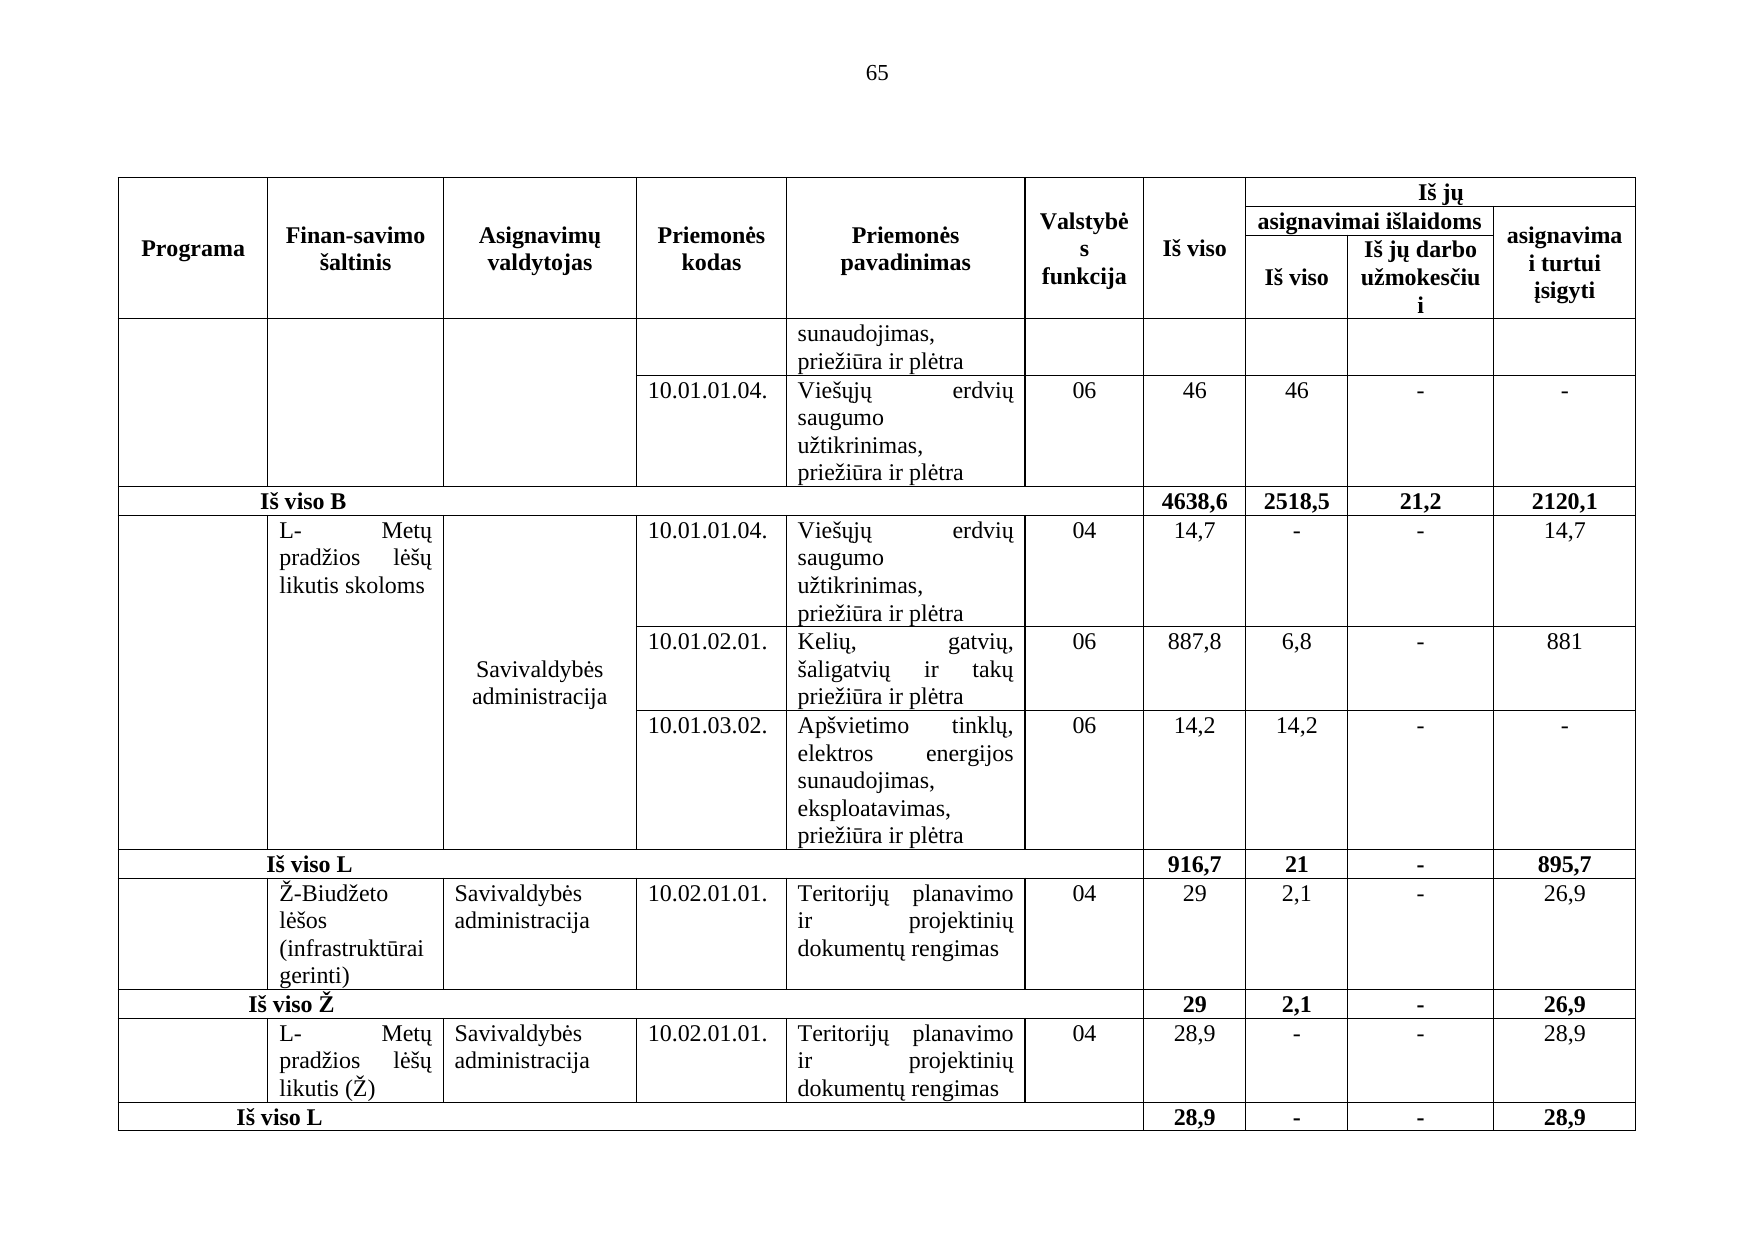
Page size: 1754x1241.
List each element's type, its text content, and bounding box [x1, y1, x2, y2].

table_cell 06 [1026, 376, 1143, 486]
table_cell Iš viso L [119, 1103, 1143, 1130]
table_cell [637, 319, 786, 374]
table_cell 2518,5 [1246, 487, 1347, 515]
table_cell 26,9 [1494, 990, 1635, 1018]
table_cell Savivaldybės administracija [444, 1019, 636, 1102]
table_cell [119, 879, 267, 989]
table_cell - [1348, 1019, 1493, 1102]
table_cell - [1348, 1103, 1493, 1130]
table_cell Apšvietimo tinklų, elektros energijos sunaudojimas, eksploatavimas, priežiūra ir plėtra [787, 711, 1024, 849]
table_cell Savivaldybės administracija [444, 879, 636, 989]
table_cell [119, 516, 267, 849]
table_cell - [1246, 1019, 1347, 1102]
table_cell 10.02.01.01. [637, 1019, 786, 1102]
table_cell [119, 319, 267, 486]
table_cell 06 [1026, 627, 1143, 710]
table_cell 04 [1026, 516, 1143, 626]
table_cell Iš viso B [119, 487, 1143, 515]
table_cell Viešųjų erdvių saugumo užtikrinimas, priežiūra ir plėtra [787, 516, 1024, 626]
table_cell 06 [1026, 711, 1143, 849]
table_cell 887,8 [1144, 627, 1245, 710]
table_cell 46 [1246, 376, 1347, 486]
table_cell - [1348, 319, 1493, 374]
table_cell sunaudojimas, priežiūra ir plėtra [787, 319, 1024, 374]
table_cell 21 [1246, 850, 1347, 878]
table_cell 14,2 [1144, 711, 1245, 849]
table_cell Teritorijų planavimo ir projektinių dokumentų rengimas [787, 879, 1024, 989]
table_cell 2,1 [1246, 990, 1347, 1018]
table_cell 10.01.02.01. [637, 627, 786, 710]
table_cell 04 [1026, 1019, 1143, 1102]
table_cell 28,9 [1144, 1019, 1245, 1102]
table_cell [1246, 319, 1347, 374]
table_header Iš viso [1144, 178, 1245, 318]
table_header Iš jų [1246, 178, 1635, 206]
table_header Asignavimų valdytojas [444, 178, 636, 318]
table_cell 14,2 [1246, 711, 1347, 849]
table_cell 10.02.01.01. [637, 879, 786, 989]
table_cell Savivaldybės administracija [444, 516, 636, 849]
table_cell asignavimai turtui įsigyti [1494, 207, 1635, 318]
table_cell 10.01.03.02. [637, 711, 786, 849]
table_header Priemonės kodas [637, 178, 786, 318]
table_header Priemonės pavadinimas [787, 178, 1024, 318]
table_cell 4638,6 [1144, 487, 1245, 515]
table_cell 28,9 [1494, 1019, 1635, 1102]
table_header Finan-savimo šaltinis [268, 178, 443, 318]
table_cell 28,9 [1494, 1103, 1635, 1130]
table_cell [268, 319, 443, 486]
table_cell 6,8 [1246, 627, 1347, 710]
table_cell Iš viso [1246, 236, 1347, 318]
table_cell - [1494, 376, 1635, 486]
table_cell 881 [1494, 627, 1635, 710]
table_cell 2120,1 [1494, 487, 1635, 515]
table_cell 10.01.01.04. [637, 376, 786, 486]
table_cell - [1348, 516, 1493, 626]
table_cell 04 [1026, 879, 1143, 989]
table_cell 14,7 [1144, 516, 1245, 626]
table_cell - [1348, 627, 1493, 710]
table_cell 29 [1144, 990, 1245, 1018]
table_cell 10.01.01.04. [637, 516, 786, 626]
table_cell Viešųjų erdvių saugumo užtikrinimas, priežiūra ir plėtra [787, 376, 1024, 486]
table_header Programa [119, 178, 267, 318]
table_cell 14,7 [1494, 516, 1635, 626]
table_cell 28,9 [1144, 1103, 1245, 1130]
table_cell Kelių, gatvių, šaligatvių ir takų priežiūra ir plėtra [787, 627, 1024, 710]
table_cell Ž-Biudžeto lėšos (infrastruktūrai gerinti) [268, 879, 443, 989]
table_cell - [1348, 990, 1493, 1018]
table_cell L- Metų pradžios lėšų likutis skoloms [268, 516, 443, 849]
table_cell - [1246, 516, 1347, 626]
table_cell asignavimai išlaidoms [1246, 207, 1493, 234]
table_cell Iš viso L [119, 850, 1143, 878]
table_cell 29 [1144, 879, 1245, 989]
table_cell - [1246, 1103, 1347, 1130]
table_cell Iš jų darbo užmokesčiui [1348, 236, 1493, 318]
table_cell 895,7 [1494, 850, 1635, 878]
table_cell L- Metų pradžios lėšų likutis (Ž) [268, 1019, 443, 1102]
table_cell - [1348, 711, 1493, 849]
table_cell Teritorijų planavimo ir projektinių dokumentų rengimas [787, 1019, 1024, 1102]
table_cell 916,7 [1144, 850, 1245, 878]
table_cell 2,1 [1246, 879, 1347, 989]
table_cell - [1494, 319, 1635, 374]
table_cell [1026, 319, 1143, 374]
table_cell 46 [1144, 376, 1245, 486]
table_cell - [1348, 376, 1493, 486]
table_cell [119, 1019, 267, 1102]
table_cell Iš viso Ž [119, 990, 1143, 1018]
table_cell - [1494, 711, 1635, 849]
table_cell 21,2 [1348, 487, 1493, 515]
table_cell [444, 319, 636, 486]
table_cell - [1348, 879, 1493, 989]
table_header Valstybės funkcija [1026, 178, 1143, 318]
table_cell - [1348, 850, 1493, 878]
table_cell [1144, 319, 1245, 374]
table_cell 26,9 [1494, 879, 1635, 989]
